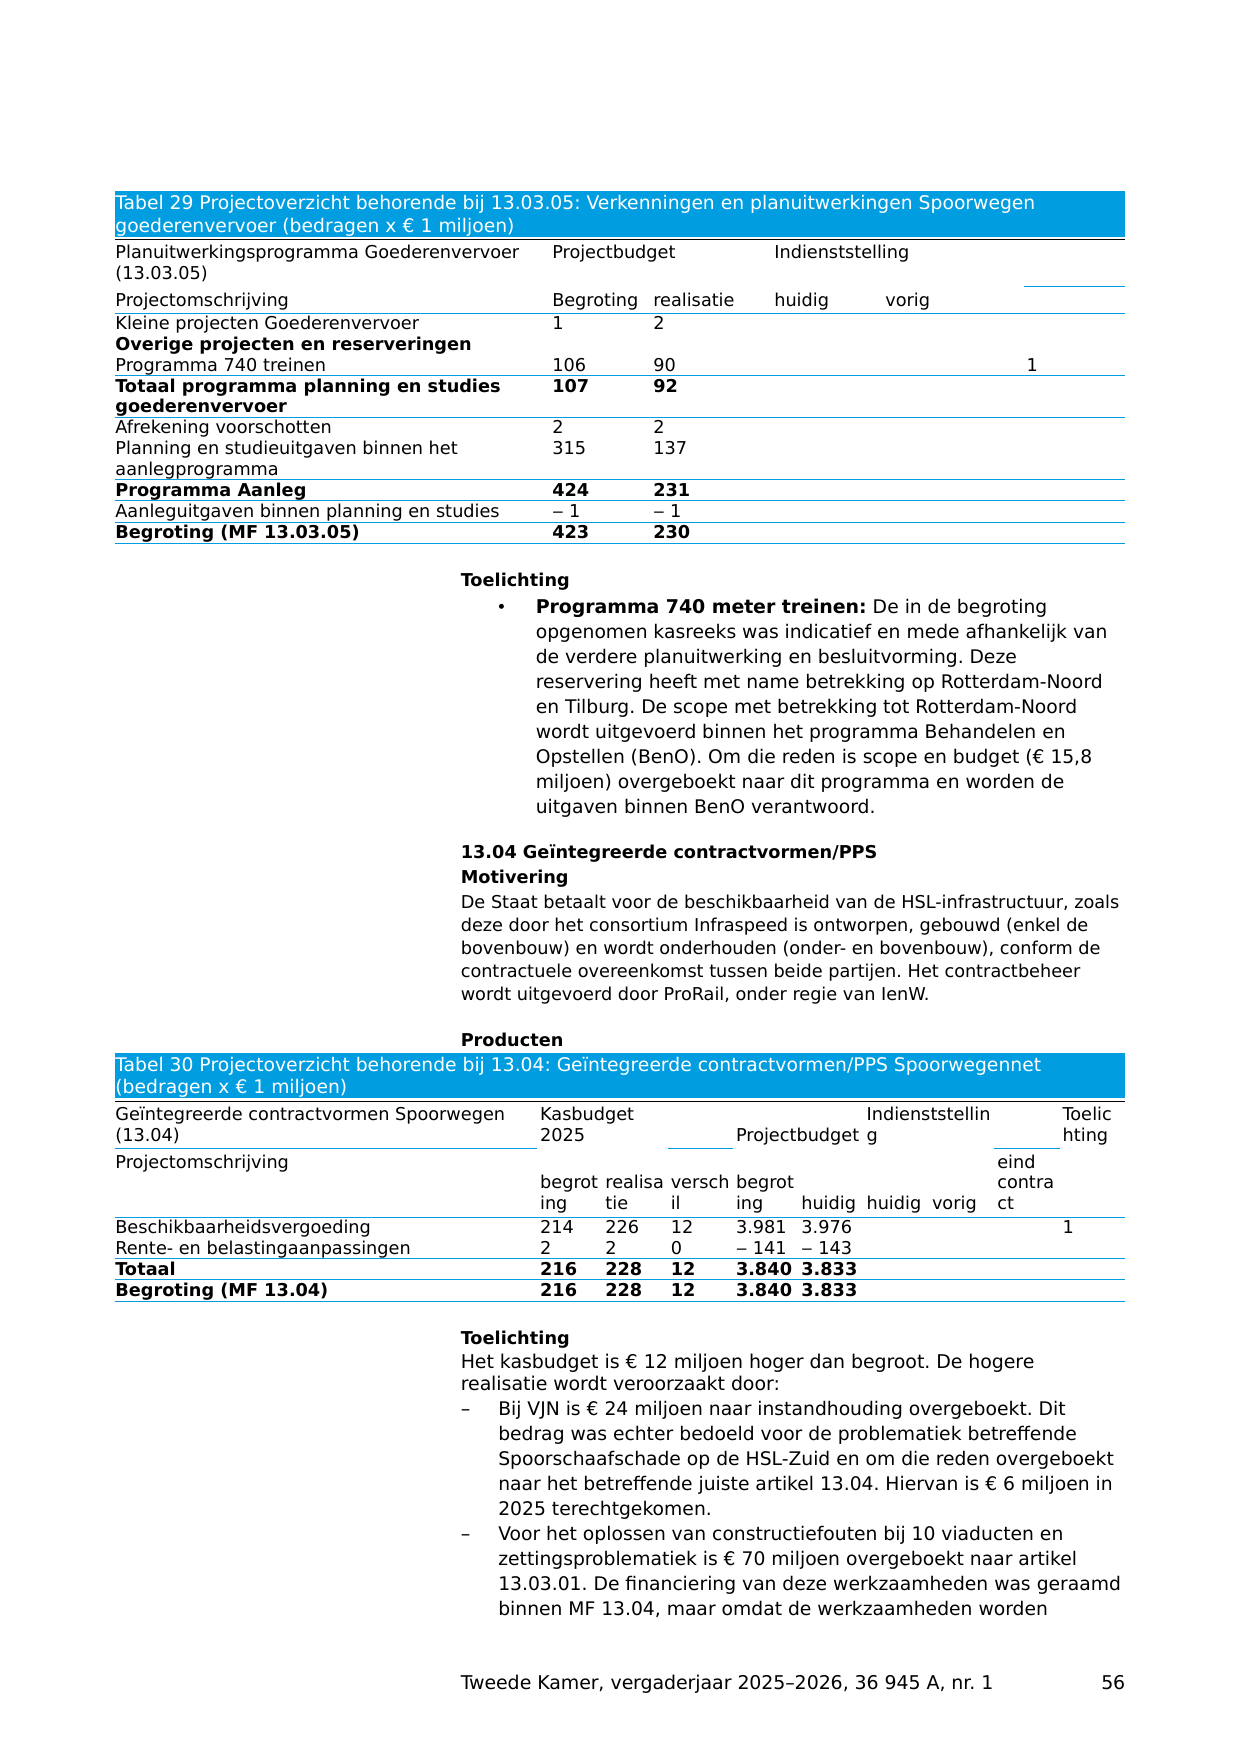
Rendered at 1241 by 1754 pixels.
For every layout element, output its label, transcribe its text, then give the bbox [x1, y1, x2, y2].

table_cell [994, 1280, 1059, 1301]
table_cell Planning en studieuitgaven binnen het aanlegprogramma [115, 438, 549, 479]
table_cell 1 [549, 314, 650, 334]
table_cell 137 [650, 438, 771, 479]
table_cell Aanleguitgaven binnen planning en studies [115, 501, 549, 522]
table_cell [864, 1238, 929, 1258]
table_cell [771, 480, 882, 500]
table_cell [1060, 1259, 1125, 1279]
table_cell ‒ 1 [650, 501, 771, 522]
table_cell 228 [602, 1259, 668, 1279]
table_cell Totaal programma planning en studies goederenvervoer [115, 376, 549, 417]
table_cell [771, 501, 882, 522]
table_cell vorig [929, 1148, 994, 1216]
table_cell 12 [668, 1280, 733, 1301]
text De Staat betaalt voor de beschikbaarheid van de HSL-infrastructuur, zoals deze door het consortium Infraspeed is ontworpen, gebouwd (enkel de bovenbouw) en wordt onderhouden (onder- en bovenbouw), conform de contractuele overeenkomst tussen beide partijen. Het contractbeheer wordt uitgevoerd door ProRail, onder regie van IenW. [461, 890, 1125, 1005]
table_cell [882, 314, 1023, 334]
table_cell huidig [864, 1148, 929, 1216]
table_cell [771, 334, 882, 354]
table_cell 423 [549, 523, 650, 543]
table_cell Projectomschrijving [115, 1149, 537, 1216]
table_cell [882, 334, 1023, 354]
table_cell [994, 1238, 1059, 1258]
table_cell [882, 501, 1023, 522]
table_cell [882, 480, 1023, 500]
table_cell huidig [798, 1148, 863, 1216]
table_cell 216 [537, 1259, 602, 1279]
table_cell Projectbudget [549, 240, 771, 286]
table_cell [771, 314, 882, 334]
table_cell Programma Aanleg [115, 480, 549, 500]
table_cell 12 [668, 1259, 733, 1279]
table_cell [929, 1218, 994, 1238]
table_cell vorig [882, 286, 1023, 313]
table_cell 2 [537, 1238, 602, 1258]
table_cell [1060, 1280, 1125, 1301]
table_cell Totaal [115, 1259, 537, 1279]
table_cell Beschikbaarheidsvergoeding [115, 1218, 537, 1238]
table_cell 231 [650, 480, 771, 500]
table_cell 226 [602, 1218, 668, 1238]
table_cell 2 [650, 418, 771, 438]
table_cell [1024, 418, 1125, 438]
table_cell ‒ 143 [798, 1238, 863, 1258]
table_cell Afrekening voorschotten [115, 418, 549, 438]
table_cell Projectomschrijving [115, 286, 549, 313]
table_cell 3.840 [733, 1280, 798, 1301]
table_cell 3.976 [798, 1218, 863, 1238]
table_cell Rente- en belastingaanpassingen [115, 1238, 537, 1258]
table_cell 2 [549, 418, 650, 438]
table_cell [1024, 523, 1125, 543]
table_cell huidig [771, 286, 882, 313]
table_cell [1060, 1148, 1125, 1216]
table_cell Indienststelling [771, 240, 1023, 286]
table_cell 106 [549, 355, 650, 375]
table_cell [1060, 1238, 1125, 1258]
text Het kasbudget is € 12 miljoen hoger dan begroot. De hogere realisatie wordt veroorzaakt door: [461, 1351, 1125, 1395]
table_cell 3.840 [733, 1259, 798, 1279]
table_cell Kasbudget 2025 [537, 1102, 668, 1148]
text Motivering [461, 865, 1125, 888]
table_cell realisatie [650, 286, 771, 313]
table_cell [1024, 501, 1125, 522]
table_cell [882, 376, 1023, 417]
table_cell 2 [602, 1238, 668, 1258]
table_cell begroting [733, 1148, 798, 1216]
table_cell Toelichting [1060, 1102, 1125, 1148]
table_cell Begroting (MF 13.03.05) [115, 523, 549, 543]
table_cell Begroting (MF 13.04) [115, 1280, 537, 1301]
table_cell Kleine projecten Goederenvervoer [115, 314, 549, 334]
table_cell [771, 523, 882, 543]
table_cell [1024, 314, 1125, 334]
table_cell 424 [549, 480, 650, 500]
table_cell Begroting [549, 286, 650, 313]
table_cell [994, 1218, 1059, 1238]
table_cell [771, 438, 882, 479]
table_cell begroting [537, 1148, 602, 1216]
table_cell [882, 418, 1023, 438]
table_cell [1024, 438, 1125, 479]
table_cell 214 [537, 1218, 602, 1238]
table_cell Projectbudget [733, 1102, 863, 1148]
table_cell [1024, 287, 1125, 313]
table_cell 0 [668, 1238, 733, 1258]
table_cell Planuitwerkingsprogramma Goederenvervoer (13.03.05) [115, 240, 549, 286]
table_cell [1024, 240, 1125, 286]
table_cell realisatie [602, 1148, 668, 1216]
text Toelichting [461, 568, 1125, 591]
table_cell [929, 1238, 994, 1258]
table_cell Geïntegreerde contractvormen Spoorwegen (13.04) [115, 1102, 537, 1148]
table_cell verschil [668, 1149, 733, 1216]
table_cell [771, 355, 882, 375]
table_cell [994, 1259, 1059, 1279]
table_cell [1024, 376, 1125, 417]
table_cell [771, 376, 882, 417]
table_cell [882, 438, 1023, 479]
table_cell 315 [549, 438, 650, 479]
table_cell [668, 1102, 733, 1148]
table_cell ‒ 1 [549, 501, 650, 522]
table_cell 92 [650, 376, 771, 417]
text Toelichting [461, 1326, 1125, 1349]
table_cell eind contract [994, 1149, 1059, 1216]
table_cell 216 [537, 1280, 602, 1301]
table_cell [864, 1280, 929, 1301]
table_cell [650, 334, 771, 354]
table_cell 1 [1024, 355, 1125, 375]
table_cell 3.833 [798, 1259, 863, 1279]
table_cell [1024, 334, 1125, 354]
table_cell [882, 355, 1023, 375]
table_cell [994, 1102, 1059, 1148]
table_cell [882, 523, 1023, 543]
table_cell [549, 334, 650, 354]
table_cell [1024, 480, 1125, 500]
table_cell Programma 740 treinen [115, 355, 549, 375]
text 13.04 Geïntegreerde contractvormen/PPS [461, 840, 1125, 863]
table_cell 3.981 [733, 1218, 798, 1238]
table_cell 90 [650, 355, 771, 375]
table_cell 230 [650, 523, 771, 543]
list Bij VJN is € 24 miljoen naar instandhouding overgeboekt. Dit bedrag was echter bedoeld voor de problematiek betreffende Spoorschaafschade op de HSL-Zuid en om die reden overgeboekt naar het betreffende juiste artikel 13.04. Hiervan is € 6 miljoen in 2025 terechtgekomen. [461, 1395, 1125, 1520]
table_cell ‒ 141 [733, 1238, 798, 1258]
table_cell 12 [668, 1218, 733, 1238]
table_cell [864, 1259, 929, 1279]
table_cell [864, 1218, 929, 1238]
list Voor het oplossen van constructiefouten bij 10 viaducten en zettingsproblematiek is € 70 miljoen overgeboekt naar artikel 13.03.01. De financiering van deze werkzaamheden was geraamd binnen MF 13.04, maar omdat de werkzaamheden worden [461, 1520, 1125, 1620]
table_cell [929, 1280, 994, 1301]
table_cell Indienststelling [864, 1102, 994, 1148]
text Producten [461, 1028, 1125, 1051]
list Programma 740 meter treinen: De in de begroting opgenomen kasreeks was indicatief en mede afhankelijk van de verdere planuitwerking en besluitvorming. Deze reservering heeft met name betrekking op Rotterdam-Noord en Tilburg. De scope met betrekking tot Rotterdam-Noord wordt uitgevoerd binnen het programma Behandelen en Opstellen (BenO). Om die reden is scope en budget (€ 15,8 miljoen) overgeboekt naar dit programma en worden de uitgaven binnen BenO verantwoord. [498, 593, 1125, 818]
table_cell 107 [549, 376, 650, 417]
table_cell 3.833 [798, 1280, 863, 1301]
table_cell 1 [1060, 1218, 1125, 1238]
table_cell [929, 1259, 994, 1279]
table_cell [771, 418, 882, 438]
table_cell 2 [650, 314, 771, 334]
table_cell 228 [602, 1280, 668, 1301]
table_cell Overige projecten en reserveringen [115, 334, 549, 354]
